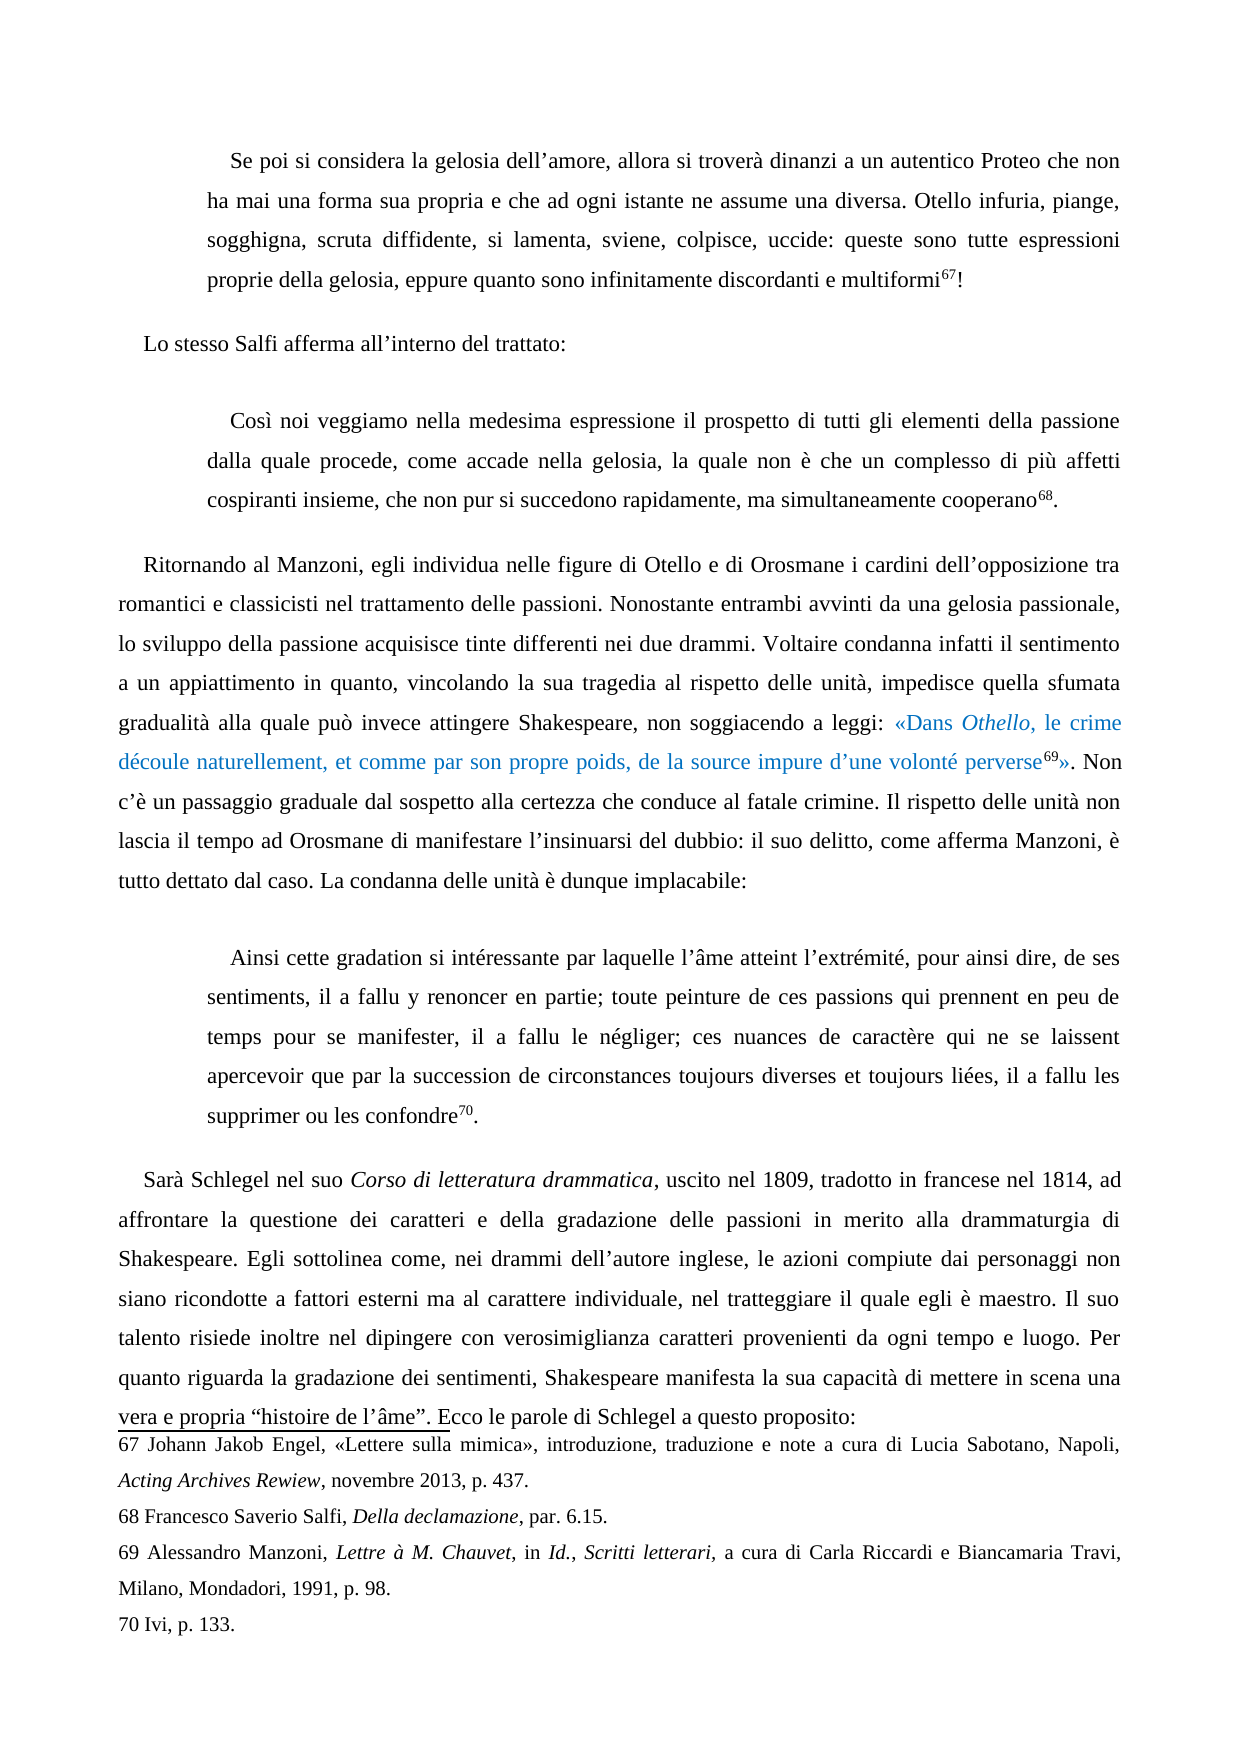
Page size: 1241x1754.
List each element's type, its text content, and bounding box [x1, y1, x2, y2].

text Se poi si considera la gelosia dell’amore, allora si troverà dinanzi a un autentico Proteo che non ha mai una forma sua propria e che ad ogni istante ne assume una diversa. Otello infuria, piange, sogghigna, scruta diffidente, si lamenta, sviene, colpisce, uccide: queste sono tutte espressioni proprie della gelosia, eppure quanto sono infinitamente discordanti e multiformi! [207, 148, 1122, 292]
text Ainsi cette gradation si intéressante par laquelle l’âme atteint l’extrémité, pour ainsi dire, de ses sentiments, il a fallu y renoncer en partie; toute peinture de ces passions qui prennent en peu de temps pour se manifester, il a fallu le négliger; ces nuances de caractère qui ne se laissent apercevoir que par la succession de circonstances toujours diverses et toujours liées, il a fallu les supprimer ou les confondre. [207, 944, 1122, 1128]
text Ivi, p. 133. [118, 1612, 1122, 1636]
text Alessandro Manzoni, Lettre à M. Chauvet, in Id., Scritti letterari, a cura di Carla Riccardi e Biancamaria Travi, Milano, Mondadori, 1991, p. 98. [118, 1540, 1122, 1600]
text Sarà Schlegel nel suo Corso di letteratura drammatica, uscito nel 1809, tradotto in francese nel 1814, ad affrontare la questione dei caratteri e della gradazione delle passioni in merito alla drammaturgia di Shakespeare. Egli sottolinea come, nei drammi dell’autore inglese, le azioni compiute dai personaggi non siano ricondotte a fattori esterni ma al carattere individuale, nel tratteggiare il quale egli è maestro. Il suo talento risiede inoltre nel dipingere con verosimiglianza caratteri provenienti da ogni tempo e luogo. Per quanto riguarda la gradazione dei sentimenti, Shakespeare manifesta la sua capacità di mettere in scena una vera e propria “histoire de l’âme”. Ecco le parole di Schlegel a questo proposito: [118, 1166, 1122, 1429]
text Ritornando al Manzoni, egli individua nelle figure di Otello e di Orosmane i cardini dell’opposizione tra romantici e classicisti nel trattamento delle passioni. Nonostante entrambi avvinti da una gelosia passionale, lo sviluppo della passione acquisisce tinte differenti nei due drammi. Voltaire condanna infatti il sentimento a un appiattimento in quanto, vincolando la sua tragedia al rispetto delle unità, impedisce quella sfumata gradualità alla quale può invece attingere Shakespeare, non soggiacendo a leggi: «Dans Othello, le crime découle naturellement, et comme par son propre poids, de la source impure d’une volonté perverse». Non c’è un passaggio graduale dal sospetto alla certezza che conduce al fatale crimine. Il rispetto delle unità non lascia il tempo ad Orosmane di manifestare l’insinuarsi del dubbio: il suo delitto, come afferma Manzoni, è tutto dettato dal caso. La condanna delle unità è dunque implacabile: [118, 551, 1122, 893]
text Johann Jakob Engel, «Lettere sulla mimica», introduzione, traduzione e note a cura di Lucia Sabotano, Napoli, Acting Archives Rewiew, novembre 2013, p. 437. [118, 1432, 1122, 1492]
text Francesco Saverio Salfi, Della declamazione, par. 6.15. [118, 1504, 1122, 1528]
text Lo stesso Salfi afferma all’interno del trattato: [118, 331, 1122, 357]
text Così noi veggiamo nella medesima espressione il prospetto di tutti gli elementi della passione dalla quale procede, come accade nella gelosia, la quale non è che un complesso di più affetti cospiranti insieme, che non pur si succedono rapidamente, ma simultaneamente cooperano. [207, 407, 1122, 513]
